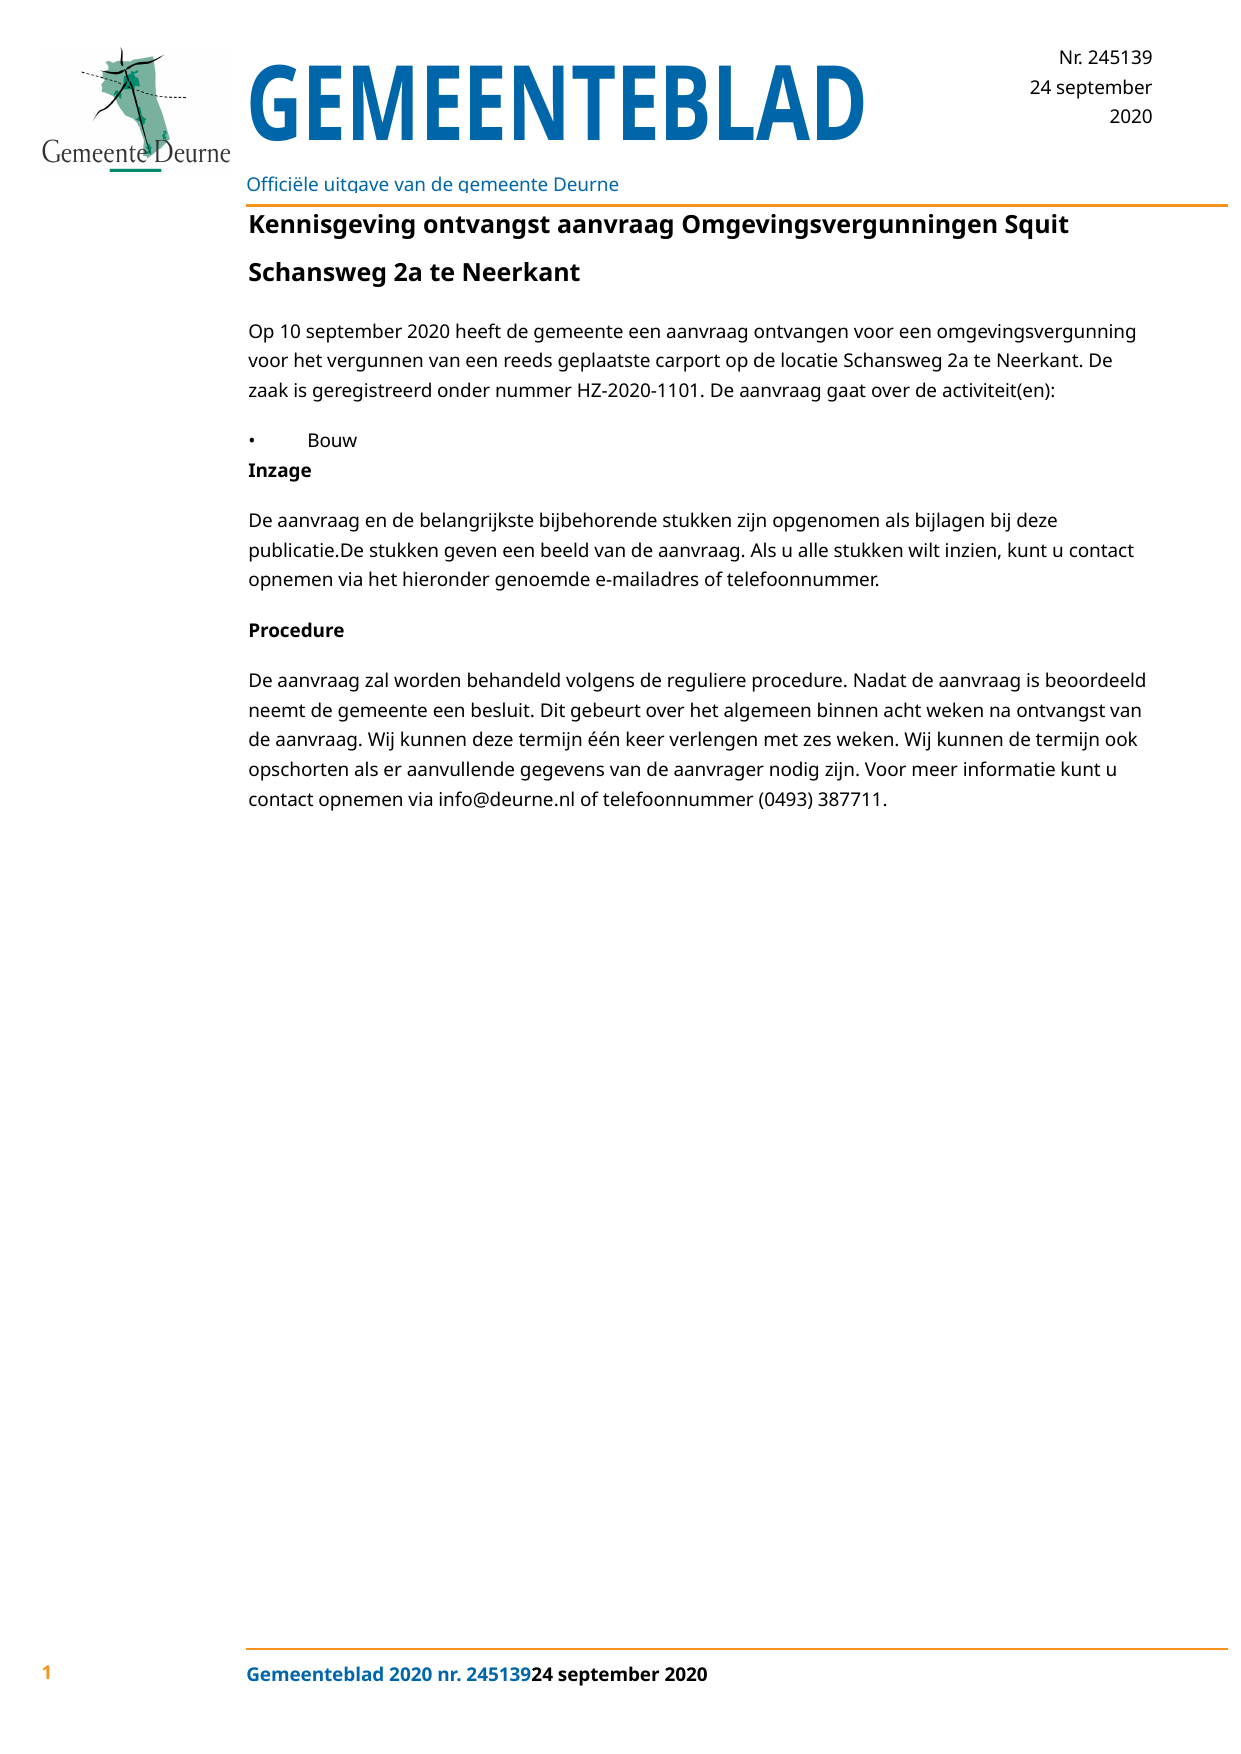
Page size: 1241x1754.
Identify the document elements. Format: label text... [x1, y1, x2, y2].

text De aanvraag zal worden behandeld volgens de reguliere procedure. Nadat de aanvraag is beoordeeld neemt de gemeente een besluit. Dit gebeurt over het algemeen binnen acht weken na ontvangst van de aanvraag. Wij kunnen deze termijn één keer verlengen met zes weken. Wij kunnen de termijn ook opschorten als er aanvullende gegevens van de aanvrager nodig zijn. Voor meer informatie kunt u contact opnemen via info@deurne.nl of telefoonnummer (0493) 387711. [248, 667, 1152, 812]
text Kennisgeving ontvangst aanvraag Omgevingsvergunningen Squit Schansweg 2a te Neerkant [248, 207, 1152, 288]
text Op 10 september 2020 heeft de gemeente een aanvraag ontvangen voor een omgevingsvergunning voor het vergunnen van een reeds geplaatste carport op de locatie Schansweg 2a te Neerkant. De zaak is geregistreerd onder nummer HZ-2020-1101. De aanvraag gaat over de activiteit(en): [248, 318, 1152, 403]
text Inzage [248, 457, 1152, 483]
picture [41, 47, 231, 172]
text De aanvraag en de belangrijkste bijbehorende stukken zijn opgenomen als bijlagen bij deze publicatie.De stukken geven een beeld van de aanvraag. Als u alle stukken wilt inzien, kunt u contact opnemen via het hieronder genoemde e-mailadres of telefoonnummer. [248, 507, 1152, 592]
text Procedure [248, 617, 1152, 643]
list Bouw [248, 427, 1152, 453]
